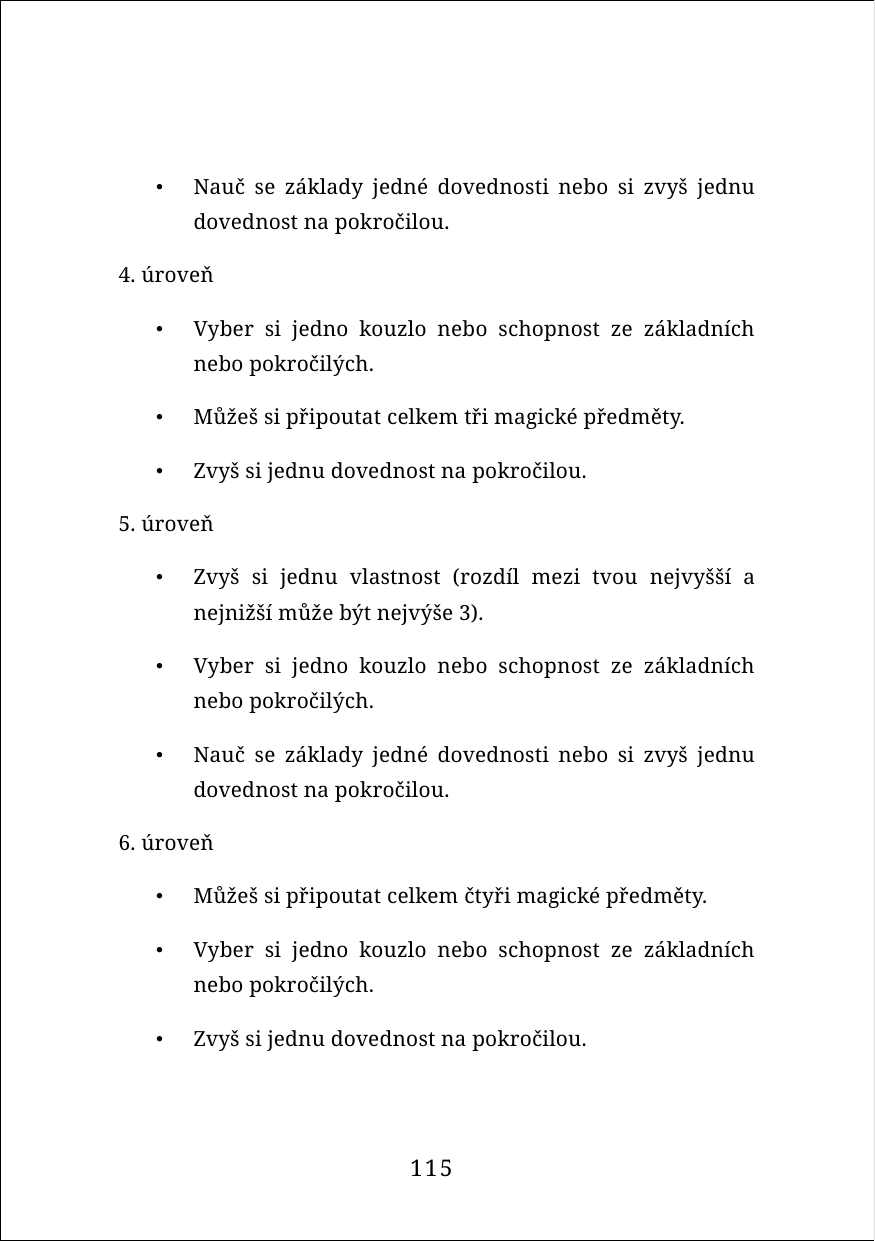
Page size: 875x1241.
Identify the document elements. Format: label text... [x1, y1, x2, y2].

list Zvyš si jednu dovednost na pokročilou. [156, 456, 756, 484]
list Vyber si jedno kouzlo nebo schopnost ze základních nebo pokročilých. [156, 651, 756, 715]
text 4. úroveň [118, 261, 756, 289]
list Zvyš si jednu dovednost na pokročilou. [156, 1024, 756, 1052]
list Zvyš si jednu vlastnost (rozdíl mezi tvou nejvyšší a nejnižší může být nejvýše 3). [156, 562, 756, 626]
list Vyber si jedno kouzlo nebo schopnost ze základních nebo pokročilých. [156, 935, 756, 999]
list Vyber si jedno kouzlo nebo schopnost ze základních nebo pokročilých. [156, 314, 756, 378]
list Můžeš si připoutat celkem tři magické předměty. [156, 402, 756, 431]
text 5. úroveň [118, 509, 756, 537]
list Nauč se základy jedné dovednosti nebo si zvyš jednu dovednost na pokročilou. [156, 740, 756, 804]
list Můžeš si připoutat celkem čtyři magické předměty. [156, 882, 756, 910]
list Nauč se základy jedné dovednosti nebo si zvyš jednu dovednost na pokročilou. [156, 172, 756, 236]
text 6. úroveň [118, 828, 756, 857]
